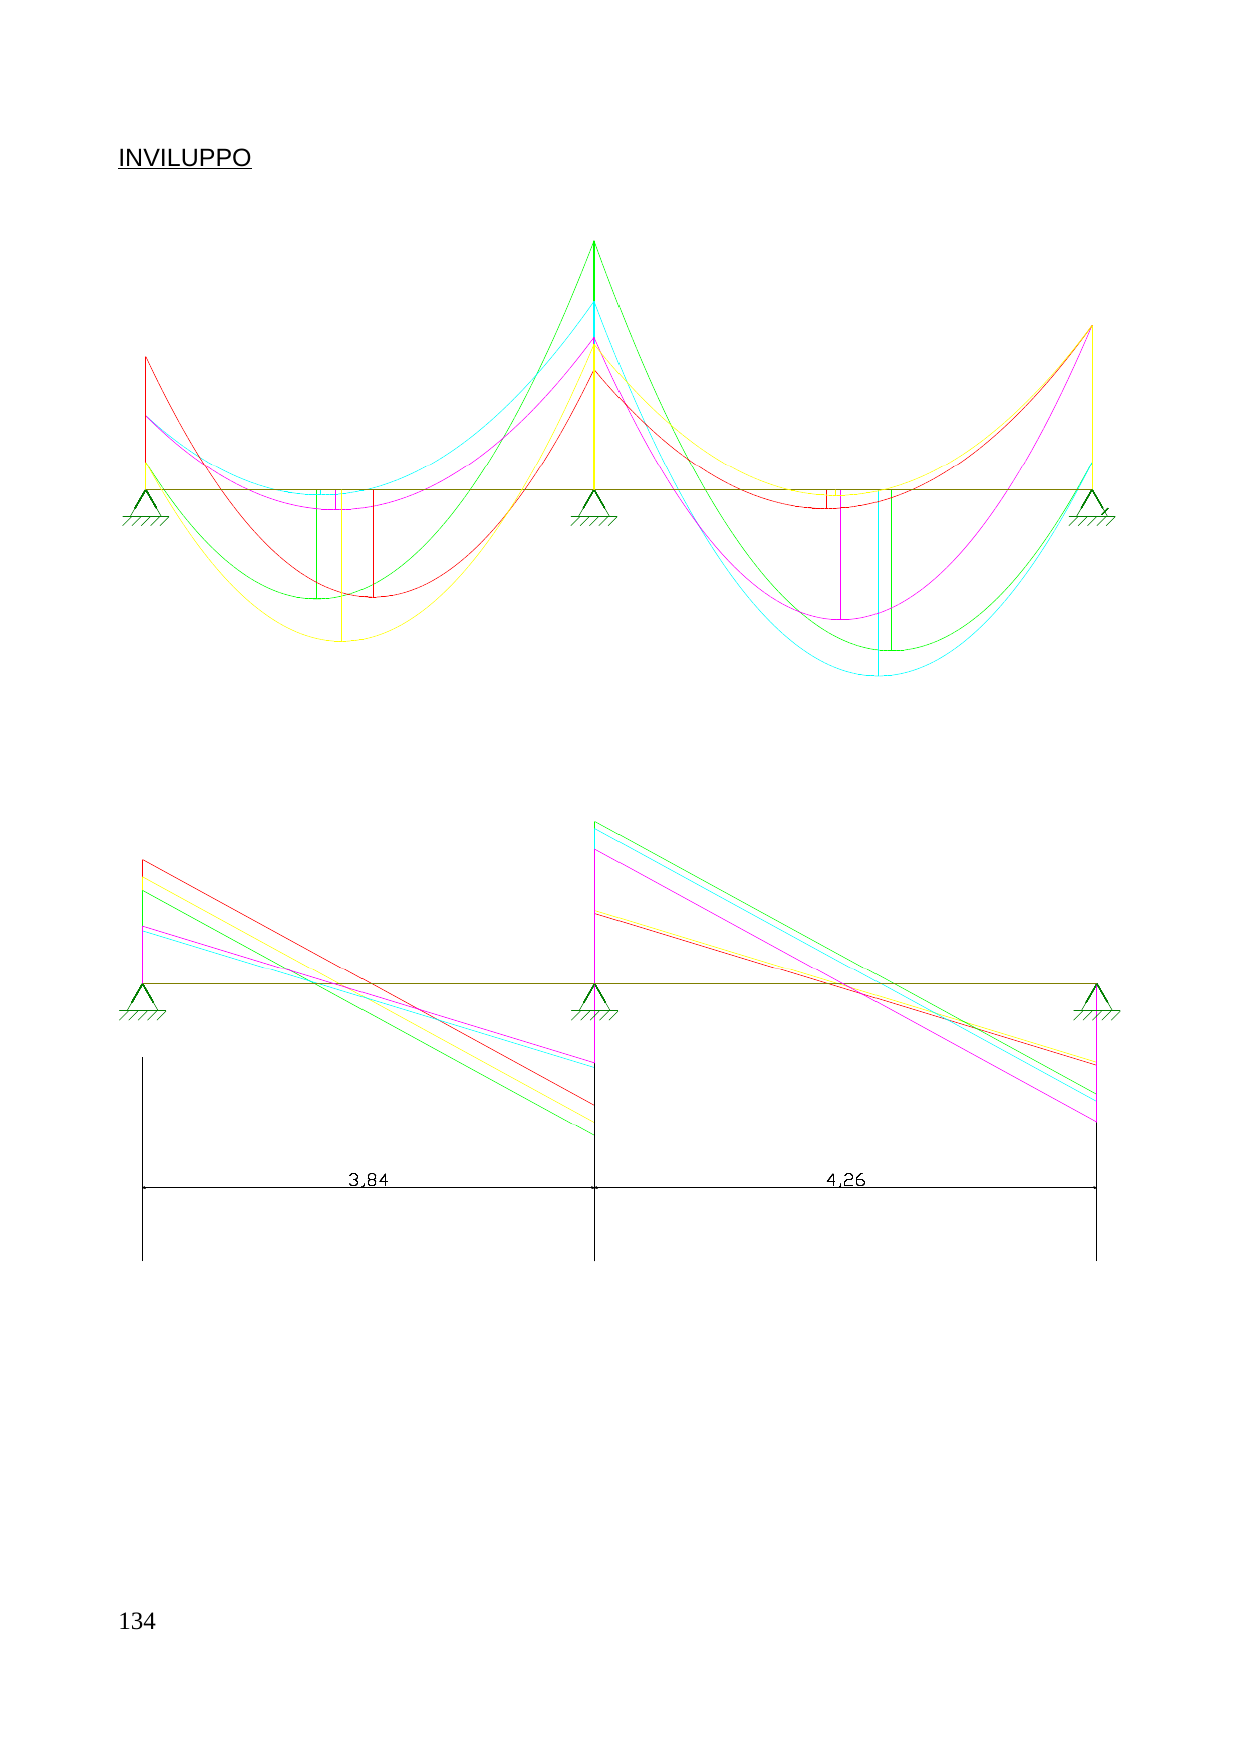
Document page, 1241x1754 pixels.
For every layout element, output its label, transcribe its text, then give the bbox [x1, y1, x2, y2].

subtitle INVILUPPO [118, 143, 1122, 172]
